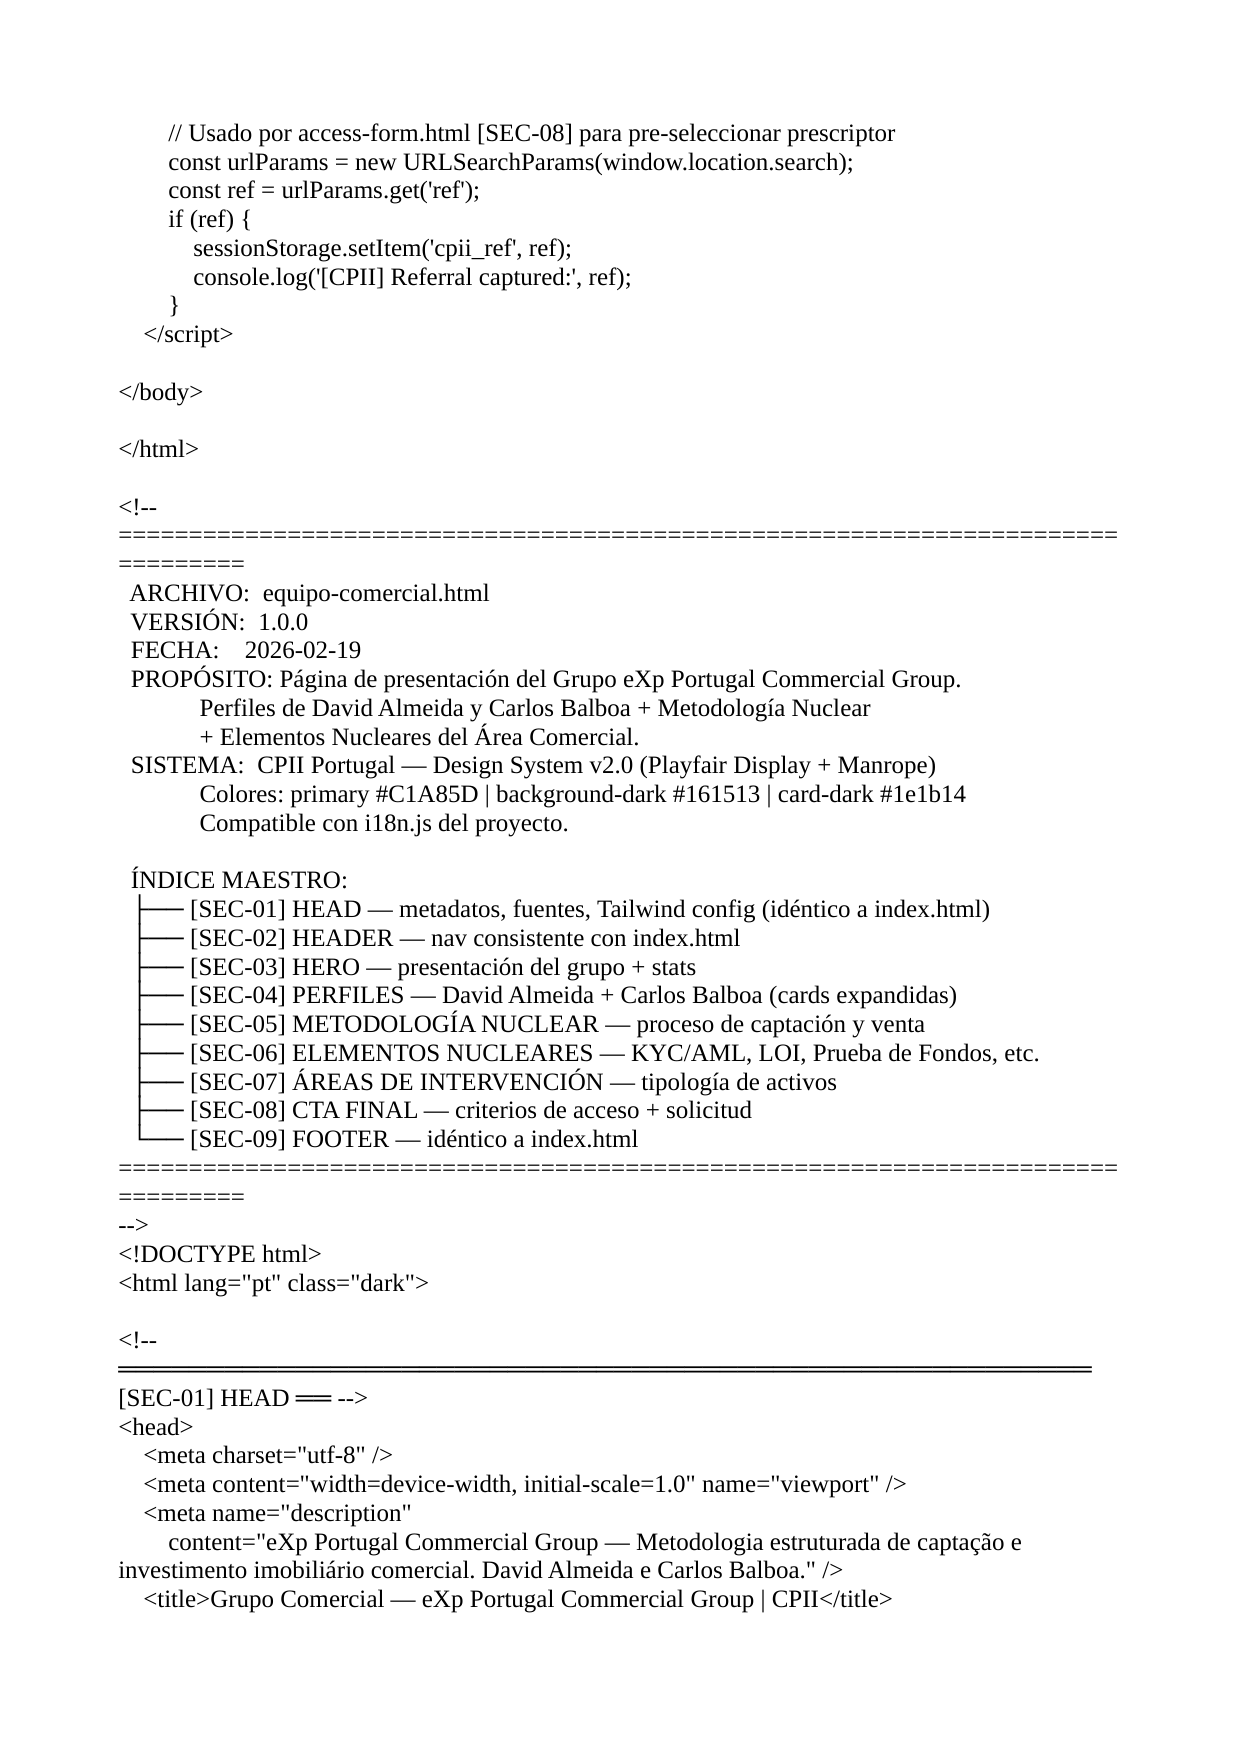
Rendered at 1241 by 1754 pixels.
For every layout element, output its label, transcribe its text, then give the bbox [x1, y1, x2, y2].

table_cell // Usado por access-form.html [SEC-08] para pre-seleccionar prescriptor const urlParams = new URLSearchParams(window.location.search); const ref = urlParams.get('ref'); if (ref) { sessionStorage.setItem('cpii_ref', ref); console.log('[CPII] Referral captured:', ref); } </script> </body> </html> <!-- ================================================================================ ARCHIVO: equipo-comercial.html VERSIÓN: 1.0.0 FECHA: 2026-02-19 PROPÓSITO: Página de presentación del Grupo eXp Portugal Commercial Group. Perfiles de David Almeida y Carlos Balboa + Metodología Nuclear + Elementos Nucleares del Área Comercial. SISTEMA: CPII Portugal — Design System v2.0 (Playfair Display + Manrope) Colores: primary #C1A85D | background-dark #161513 | card-dark #1e1b14 Compatible con i18n.js del proyecto. ÍNDICE MAESTRO: ├── [SEC-01] HEAD — metadatos, fuentes, Tailwind config (idéntico a index.html) ├── [SEC-02] HEADER — nav consistente con index.html ├── [SEC-03] HERO — presentación del grupo + stats ├── [SEC-04] PERFILES — David Almeida + Carlos Balboa (cards expandidas) ├── [SEC-05] METODOLOGÍA NUCLEAR — proceso de captación y venta ├── [SEC-06] ELEMENTOS NUCLEARES — KYC/AML, LOI, Prueba de Fondos, etc. ├── [SEC-07] ÁREAS DE INTERVENCIÓN — tipología de activos ├── [SEC-08] CTA FINAL — criterios de acceso + solicitud └── [SEC-09] FOOTER — idéntico a index.html ================================================================================ --> <!DOCTYPE html> <html lang="pt" class="dark"> <!-- ═══════════════════════════════════════════════════════ [SEC-01] HEAD ══ --> <head> <meta charset="utf-8" /> <meta content="width=device-width, initial-scale=1.0" name="viewport" /> <meta name="description" content="eXp Portugal Commercial Group — Metodologia estruturada de captação e investimento imobiliário comercial. David Almeida e Carlos Balboa." /> <title>Grupo Comercial — eXp Portugal Commercial Group | CPII</title> [118, 118, 1122, 1613]
